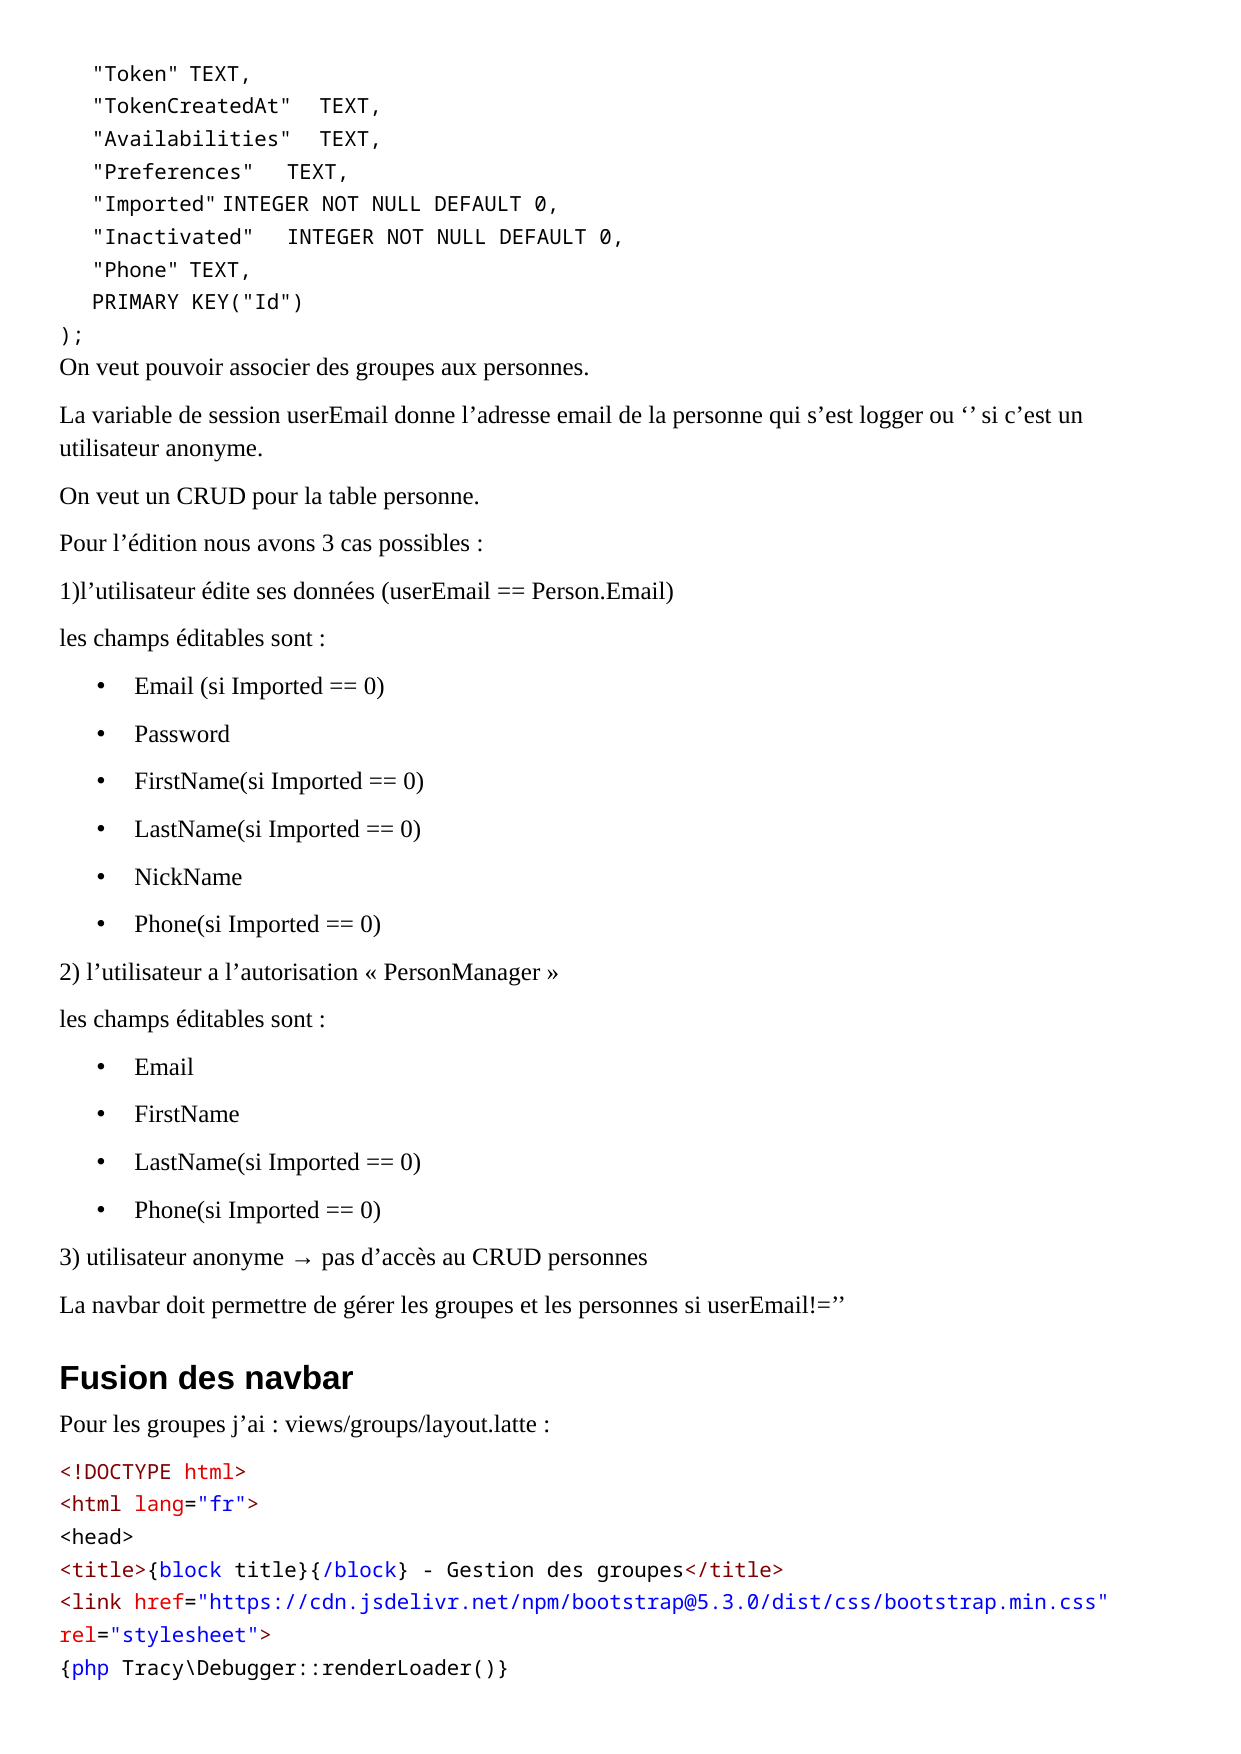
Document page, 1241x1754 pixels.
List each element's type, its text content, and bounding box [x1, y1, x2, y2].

text 3) utilisateur anonyme → pas d’accès au CRUD personnes [59, 1242, 1181, 1271]
text 1)l’utilisateur édite ses données (userEmail == Person.Email) [59, 576, 1181, 605]
list LastName(si Imported == 0) [97, 814, 1181, 843]
text "Availabilities" TEXT, [59, 124, 1181, 153]
text "Token" TEXT, [59, 59, 1181, 87]
text <!DOCTYPE html> [59, 1457, 1181, 1485]
text Pour l’édition nous avons 3 cas possibles : [59, 528, 1181, 557]
text PRIMARY KEY("Id") [59, 287, 1181, 316]
text On veut un CRUD pour la table personne. [59, 481, 1181, 509]
list FirstName [97, 1099, 1181, 1128]
text <html lang="fr"> [59, 1489, 1181, 1518]
text "Imported" INTEGER NOT NULL DEFAULT 0, [59, 189, 1181, 218]
list LastName(si Imported == 0) [97, 1147, 1181, 1176]
text <link href="https://cdn.jsdelivr.net/npm/bootstrap@5.3.0/dist/css/bootstrap.min.css" rel="stylesheet"> [59, 1587, 1181, 1648]
text Pour les groupes j’ai : views/groups/layout.latte : [59, 1409, 1181, 1438]
text "Phone" TEXT, [59, 255, 1181, 283]
text <title>{block title}{/block} - Gestion des groupes</title> [59, 1555, 1181, 1583]
text On veut pouvoir associer des groupes aux personnes. [59, 352, 1181, 381]
subtitle Fusion des navbar [59, 1358, 1181, 1397]
list Email (si Imported == 0) [97, 671, 1181, 700]
text {php Tracy\Debugger::renderLoader()} [59, 1653, 1181, 1681]
text les champs éditables sont : [59, 623, 1181, 652]
text "Preferences" TEXT, [59, 157, 1181, 185]
list Phone(si Imported == 0) [97, 1195, 1181, 1223]
text La navbar doit permettre de gérer les groupes et les personnes si userEmail!=’’ [59, 1290, 1181, 1319]
list Phone(si Imported == 0) [97, 909, 1181, 938]
list Password [97, 719, 1181, 747]
list FirstName(si Imported == 0) [97, 766, 1181, 795]
text les champs éditables sont : [59, 1004, 1181, 1033]
text <head> [59, 1522, 1181, 1551]
text La variable de session userEmail donne l’adresse email de la personne qui s’est logger ou ‘’ si c’est un utilisateur anonyme. [59, 400, 1181, 462]
text 2) l’utilisateur a l’autorisation « PersonManager » [59, 957, 1181, 986]
text "TokenCreatedAt" TEXT, [59, 92, 1181, 120]
text ); [59, 320, 1181, 348]
list NickName [97, 862, 1181, 890]
text "Inactivated" INTEGER NOT NULL DEFAULT 0, [59, 222, 1181, 251]
list Email [97, 1052, 1181, 1081]
